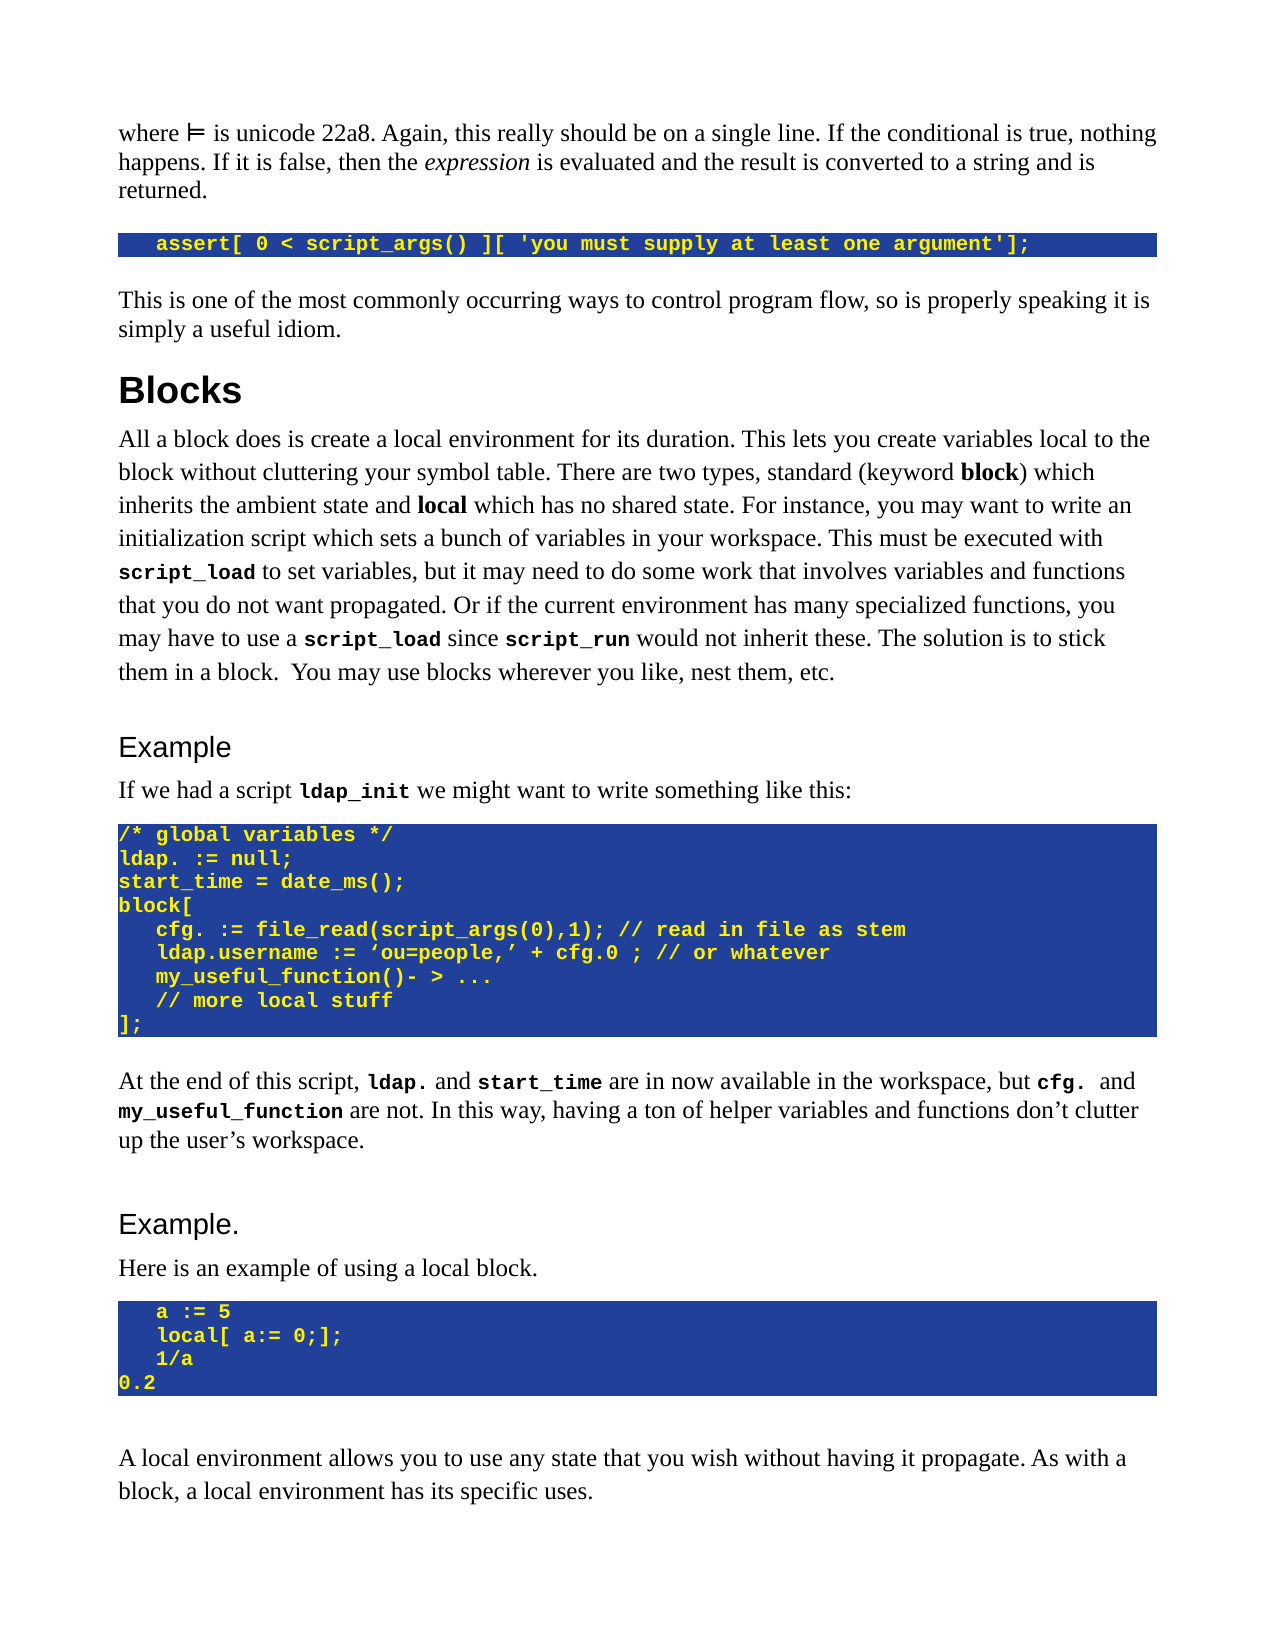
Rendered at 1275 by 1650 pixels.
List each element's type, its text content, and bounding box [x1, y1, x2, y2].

text A local environment allows you to use any state that you wish without having it propagate. As with a block, a local environment has its specific uses. [118, 1443, 1157, 1505]
text cfg. := file_read(script_args(0),1); // read in file as stem [118, 919, 1157, 942]
text a := 5 [118, 1301, 1157, 1325]
text /* global variables */ [118, 824, 1157, 848]
text where ⊨ is unicode 22a8. Again, this really should be on a single line. If the conditional is true, nothing happens. If it is false, then the expression is evaluated and the result is converted to a string and is returned. [118, 118, 1157, 204]
text If we had a script ldap_init we might want to write something like this: [118, 776, 1157, 805]
text my_useful_function()- > ... [118, 966, 1157, 990]
text assert[ 0 < script_args() ][ 'you must supply at least one argument']; [118, 233, 1157, 257]
text ldap.username := ‘ou=people,’ + cfg.0 ; // or whatever [118, 942, 1157, 966]
subtitle Example [118, 729, 1157, 763]
text block[ [118, 895, 1157, 919]
subtitle Blocks [118, 368, 1157, 412]
text 0.2 [118, 1372, 1157, 1396]
text All a block does is create a local environment for its duration. This lets you create variables local to the block without cluttering your symbol table. There are two types, standard (keyword block) which inherits the ambient state and local which has no shared state. For instance, you may want to write an initialization script which sets a bunch of variables in your workspace. This must be executed with script_load to set variables, but it may need to do some work that involves variables and functions that you do not want propagated. Or if the current environment has many specialized functions, you may have to use a script_load since script_run would not inherit these. The solution is to stick them in a block. You may use blocks wherever you like, nest them, etc. [118, 424, 1157, 686]
text start_time = date_ms(); [118, 871, 1157, 895]
text ldap. := null; [118, 848, 1157, 871]
text Here is an example of using a local block. [118, 1253, 1157, 1282]
text local[ a:= 0;]; [118, 1325, 1157, 1348]
text 1/a [118, 1348, 1157, 1372]
text ]; [118, 1013, 1157, 1037]
text // more local stuff [118, 990, 1157, 1013]
text At the end of this script, ldap. and start_time are in now available in the workspace, but cfg. and my_useful_function are not. In this way, having a ton of helper variables and functions don’t clutter up the user’s workspace. [118, 1066, 1157, 1154]
subtitle Example. [118, 1207, 1157, 1241]
text This is one of the most commonly occurring ways to control program flow, so is properly speaking it is simply a useful idiom. [118, 286, 1157, 343]
